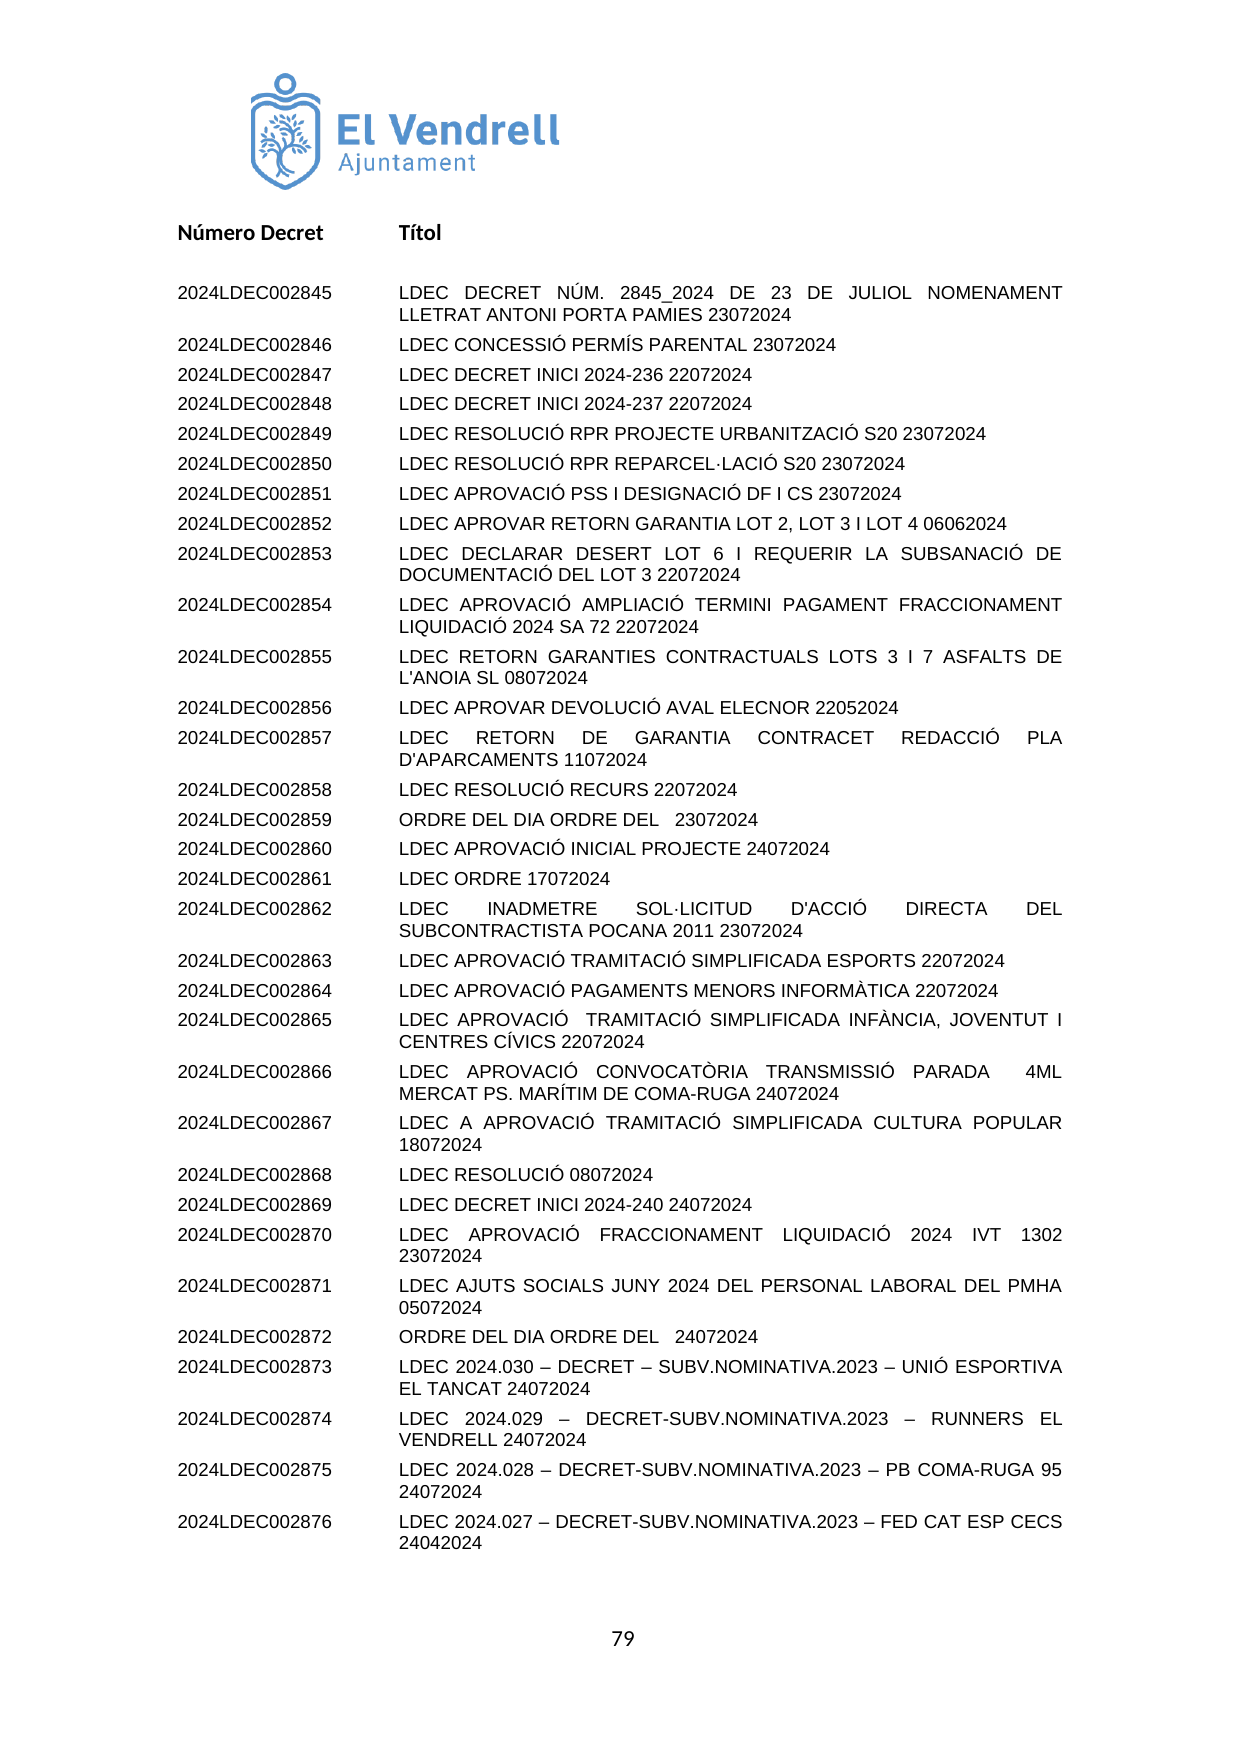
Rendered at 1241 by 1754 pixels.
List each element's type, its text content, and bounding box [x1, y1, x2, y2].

text 2024LDEC002867 LDEC A APROVACIÓ TRAMITACIÓ SIMPLIFICADA CULTURA POPULAR 18072024 [177, 1112, 1063, 1155]
text 2024LDEC002861 LDEC ORDRE 17072024 [177, 868, 1063, 890]
text 2024LDEC002874 LDEC 2024.029 – DECRET-SUBV.NOMINATIVA.2023 – RUNNERS EL VENDRELL 24072024 [177, 1408, 1063, 1451]
text 2024LDEC002868 LDEC RESOLUCIÓ 08072024 [177, 1164, 1063, 1185]
text 2024LDEC002869 LDEC DECRET INICI 2024-240 24072024 [177, 1193, 1063, 1215]
text 2024LDEC002854 LDEC APROVACIÓ AMPLIACIÓ TERMINI PAGAMENT FRACCIONAMENT LIQUIDACIÓ 2024 SA 72 22072024 [177, 594, 1063, 637]
text 2024LDEC002859 ORDRE DEL DIA ORDRE DEL 23072024 [177, 808, 1063, 830]
text 2024LDEC002853 LDEC DECLARAR DESERT LOT 6 I REQUERIR LA SUBSANACIÓ DE DOCUMENTACIÓ DEL LOT 3 22072024 [177, 543, 1063, 586]
text 2024LDEC002848 LDEC DECRET INICI 2024-237 22072024 [177, 393, 1063, 415]
text 2024LDEC002872 ORDRE DEL DIA ORDRE DEL 24072024 [177, 1326, 1063, 1348]
text 2024LDEC002857 LDEC RETORN DE GARANTIA CONTRACET REDACCIÓ PLA D'APARCAMENTS 11072024 [177, 727, 1063, 770]
text 2024LDEC002873 LDEC 2024.030 – DECRET – SUBV.NOMINATIVA.2023 – UNIÓ ESPORTIVA EL TANCAT 24072024 [177, 1356, 1063, 1399]
text 2024LDEC002860 LDEC APROVACIÓ INICIAL PROJECTE 24072024 [177, 838, 1063, 860]
text 2024LDEC002871 LDEC AJUTS SOCIALS JUNY 2024 DEL PERSONAL LABORAL DEL PMHA 05072024 [177, 1275, 1063, 1318]
text 2024LDEC002850 LDEC RESOLUCIÓ RPR REPARCEL·LACIÓ S20 23072024 [177, 453, 1063, 474]
text 2024LDEC002875 LDEC 2024.028 – DECRET-SUBV.NOMINATIVA.2023 – PB COMA-RUGA 95 24072024 [177, 1459, 1063, 1502]
picture [251, 73, 560, 190]
text 2024LDEC002866 LDEC APROVACIÓ CONVOCATÒRIA TRANSMISSIÓ PARADA 4ML MERCAT PS. MARÍTIM DE COMA-RUGA 24072024 [177, 1061, 1063, 1104]
text 2024LDEC002876 LDEC 2024.027 – DECRET-SUBV.NOMINATIVA.2023 – FED CAT ESP CECS 24042024 [177, 1511, 1063, 1554]
text 2024LDEC002851 LDEC APROVACIÓ PSS I DESIGNACIÓ DF I CS 23072024 [177, 483, 1063, 504]
text 2024LDEC002852 LDEC APROVAR RETORN GARANTIA LOT 2, LOT 3 I LOT 4 06062024 [177, 513, 1063, 534]
text 2024LDEC002863 LDEC APROVACIÓ TRAMITACIÓ SIMPLIFICADA ESPORTS 22072024 [177, 949, 1063, 971]
text 2024LDEC002870 LDEC APROVACIÓ FRACCIONAMENT LIQUIDACIÓ 2024 IVT 1302 23072024 [177, 1223, 1063, 1267]
text 2024LDEC002846 LDEC CONCESSIÓ PERMÍS PARENTAL 23072024 [177, 333, 1063, 355]
text 2024LDEC002858 LDEC RESOLUCIÓ RECURS 22072024 [177, 778, 1063, 800]
text 2024LDEC002865 LDEC APROVACIÓ TRAMITACIÓ SIMPLIFICADA INFÀNCIA, JOVENTUT I CENTRES CÍVICS 22072024 [177, 1009, 1063, 1052]
text 2024LDEC002847 LDEC DECRET INICI 2024-236 22072024 [177, 363, 1063, 385]
text 2024LDEC002864 LDEC APROVACIÓ PAGAMENTS MENORS INFORMÀTICA 22072024 [177, 979, 1063, 1001]
text 2024LDEC002845 LDEC DECRET NÚM. 2845_2024 DE 23 DE JULIOL NOMENAMENT LLETRAT ANTONI PORTA PAMIES 23072024 [177, 282, 1063, 325]
text 2024LDEC002862 LDEC INADMETRE SOL·LICITUD D'ACCIÓ DIRECTA DEL SUBCONTRACTISTA POCANA 2011 23072024 [177, 898, 1063, 941]
text 2024LDEC002849 LDEC RESOLUCIÓ RPR PROJECTE URBANITZACIÓ S20 23072024 [177, 423, 1063, 445]
text 2024LDEC002856 LDEC APROVAR DEVOLUCIÓ AVAL ELECNOR 22052024 [177, 697, 1063, 719]
text 2024LDEC002855 LDEC RETORN GARANTIES CONTRACTUALS LOTS 3 I 7 ASFALTS DE L'ANOIA SL 08072024 [177, 646, 1063, 689]
